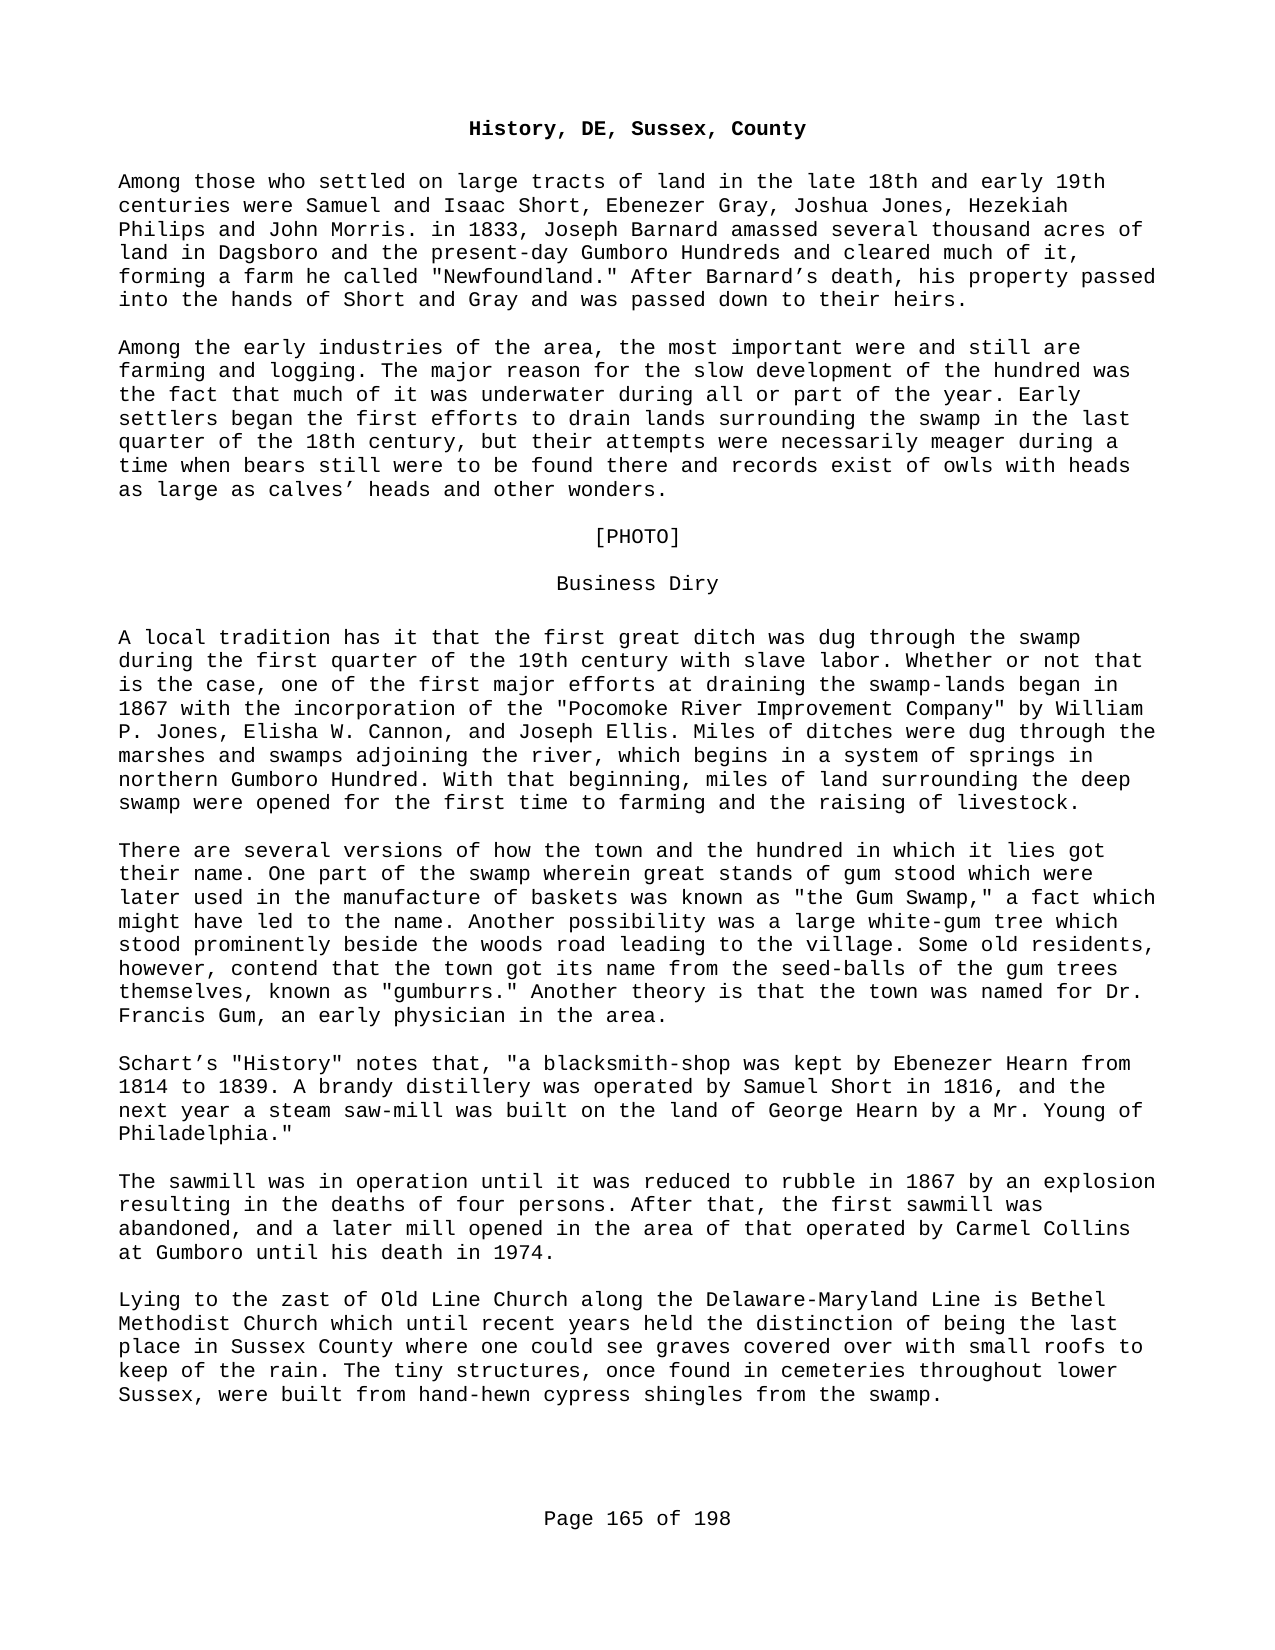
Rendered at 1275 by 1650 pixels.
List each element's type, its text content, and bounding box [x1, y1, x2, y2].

text [PHOTO] [177, 526, 1098, 549]
text Among those who settled on large tracts of land in the late 18th and early 19th centuries were Samuel and Isaac Short, Ebenezer Gray, Joshua Jones, Hezekiah Philips and John Morris. in 1833, Joseph Barnard amassed several thousand acres of land in Dagsboro and the present-day Gumboro Hundreds and cleared much of it, forming a farm he called "Newfoundland." After Barnard’s death, his property passed into the hands of Short and Gray and was passed down to their heirs. [118, 171, 1157, 313]
text Among the early industries of the area, the most important were and still are farming and logging. The major reason for the slow development of the hundred was the fact that much of it was underwater during all or part of the year. Early settlers began the first efforts to drain lands surrounding the swamp in the last quarter of the 18th century, but their attempts were necessarily meager during a time when bears still were to be found there and records exist of owls with heads as large as calves’ heads and other wonders. [118, 337, 1157, 502]
text The sawmill was in operation until it was reduced to rubble in 1867 by an explosion resulting in the deaths of four persons. After that, the first sawmill was abandoned, and a later mill opened in the area of that operated by Carmel Collins at Gumboro until his death in 1974. [118, 1171, 1157, 1265]
text There are several versions of how the town and the hundred in which it lies got their name. One part of the swamp wherein great stands of gum stood which were later used in the manufacture of baskets was known as "the Gum Swamp," a fact which might have led to the name. Another possibility was a large white-gum tree which stood prominently beside the woods road leading to the village. Some old residents, however, contend that the town got its name from the seed-balls of the gum trees themselves, known as "gumburrs." Another theory is that the town was named for Dr. Francis Gum, an early physician in the area. [118, 840, 1157, 1029]
text A local tradition has it that the first great ditch was dug through the swamp during the first quarter of the 19th century with slave labor. Whether or not that is the case, one of the first major efforts at draining the swamp-lands began in 1867 with the incorporation of the "Pocomoke River Improvement Company" by William P. Jones, Elisha W. Cannon, and Joseph Ellis. Miles of ditches were dug through the marshes and swamps adjoining the river, which begins in a system of springs in northern Gumboro Hundred. With that beginning, miles of land surrounding the deep swamp were opened for the first time to farming and the raising of livestock. [118, 627, 1157, 816]
text Lying to the zast of Old Line Church along the Delaware-Maryland Line is Bethel Methodist Church which until recent years held the distinction of being the last place in Sussex County where one could see graves covered over with small roofs to keep of the rain. The tiny structures, once found in cemeteries throughout lower Sussex, were built from hand-hewn cypress shingles from the swamp. [118, 1289, 1157, 1407]
text Business Diry [177, 573, 1098, 597]
text Schart’s "History" notes that, "a blacksmith-shop was kept by Ebenezer Hearn from 1814 to 1839. A brandy distillery was operated by Samuel Short in 1816, and the next year a steam saw-mill was built on the land of George Hearn by a Mr. Young of Philadelphia." [118, 1052, 1157, 1147]
